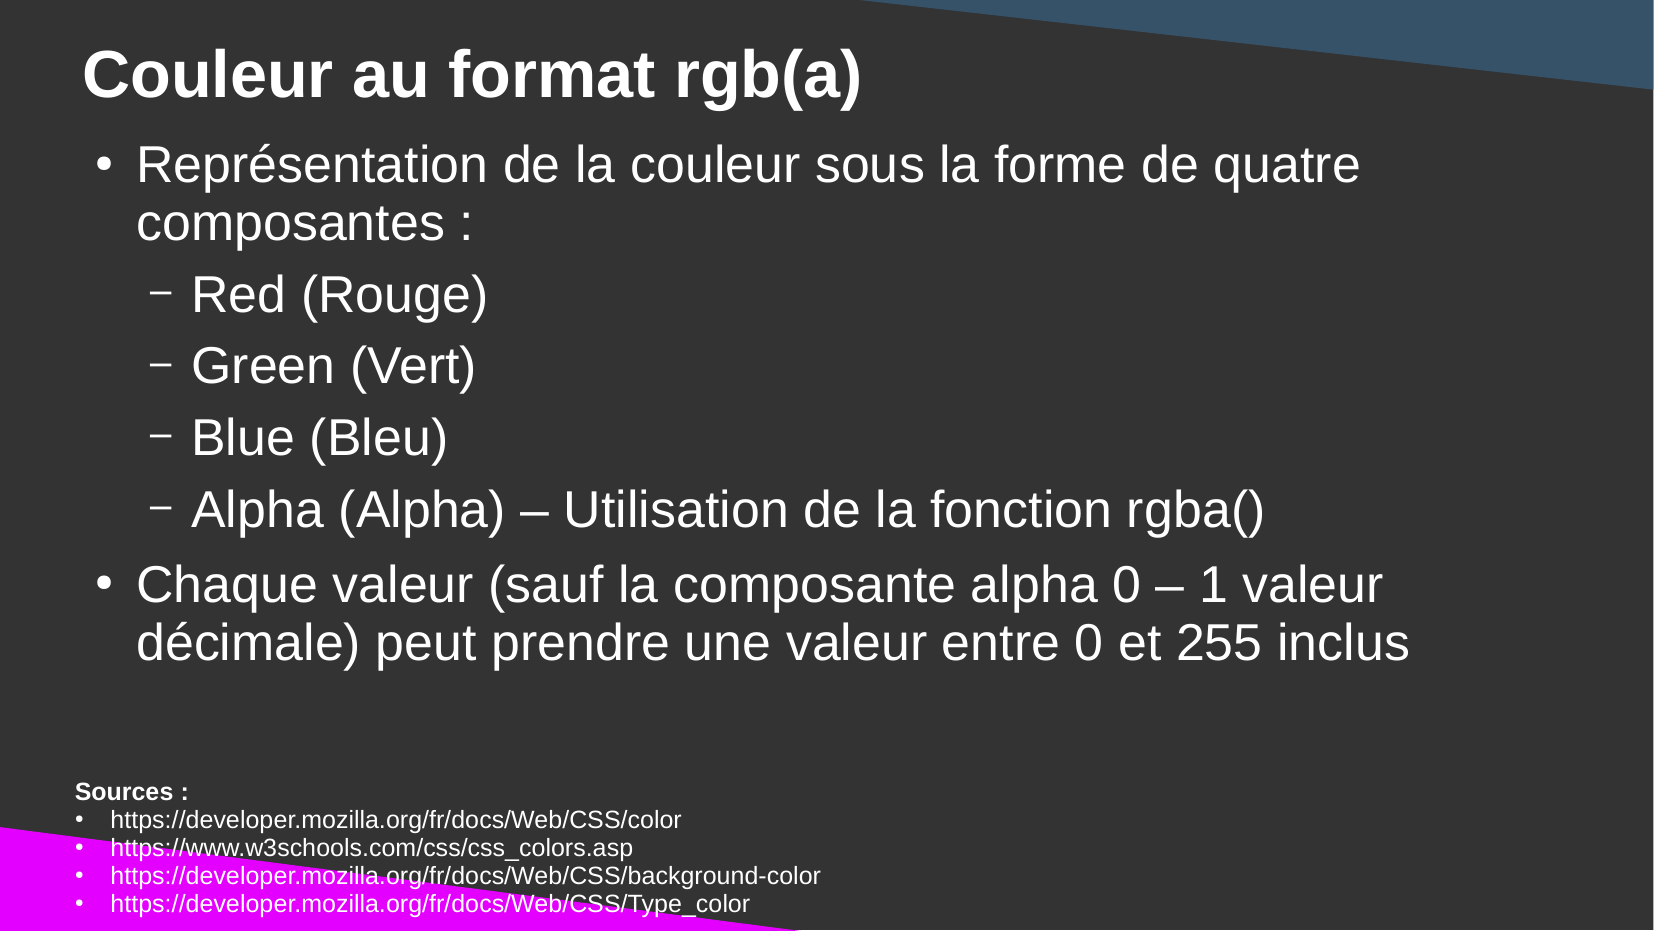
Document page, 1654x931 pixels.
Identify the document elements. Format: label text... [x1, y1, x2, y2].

list Représentation de la couleur sous la forme de quatre composantes : Red (Rouge) Green (Vert) Blue (Bleu) Alpha (Alpha) – Utilisation de la fonction rgba() Chaque valeur (sauf la composante alpha 0 – 1 valeur décimale) peut prendre une valeur entre 0 et 255 inclus [80, 135, 1605, 674]
text_box Sources : https://developer.mozilla.org/fr/docs/Web/CSS/color https://www.w3schools.com/css/css_colors.asp https://developer.mozilla.org/fr/docs/Web/CSS/background-color https://developer.mozilla.org/fr/docs/Web/CSS/Type_color [60, 770, 1546, 926]
text_box [859, 0, 1654, 90]
text_box [0, 827, 801, 931]
title Couleur au format rgb(a) [82, 37, 1571, 122]
